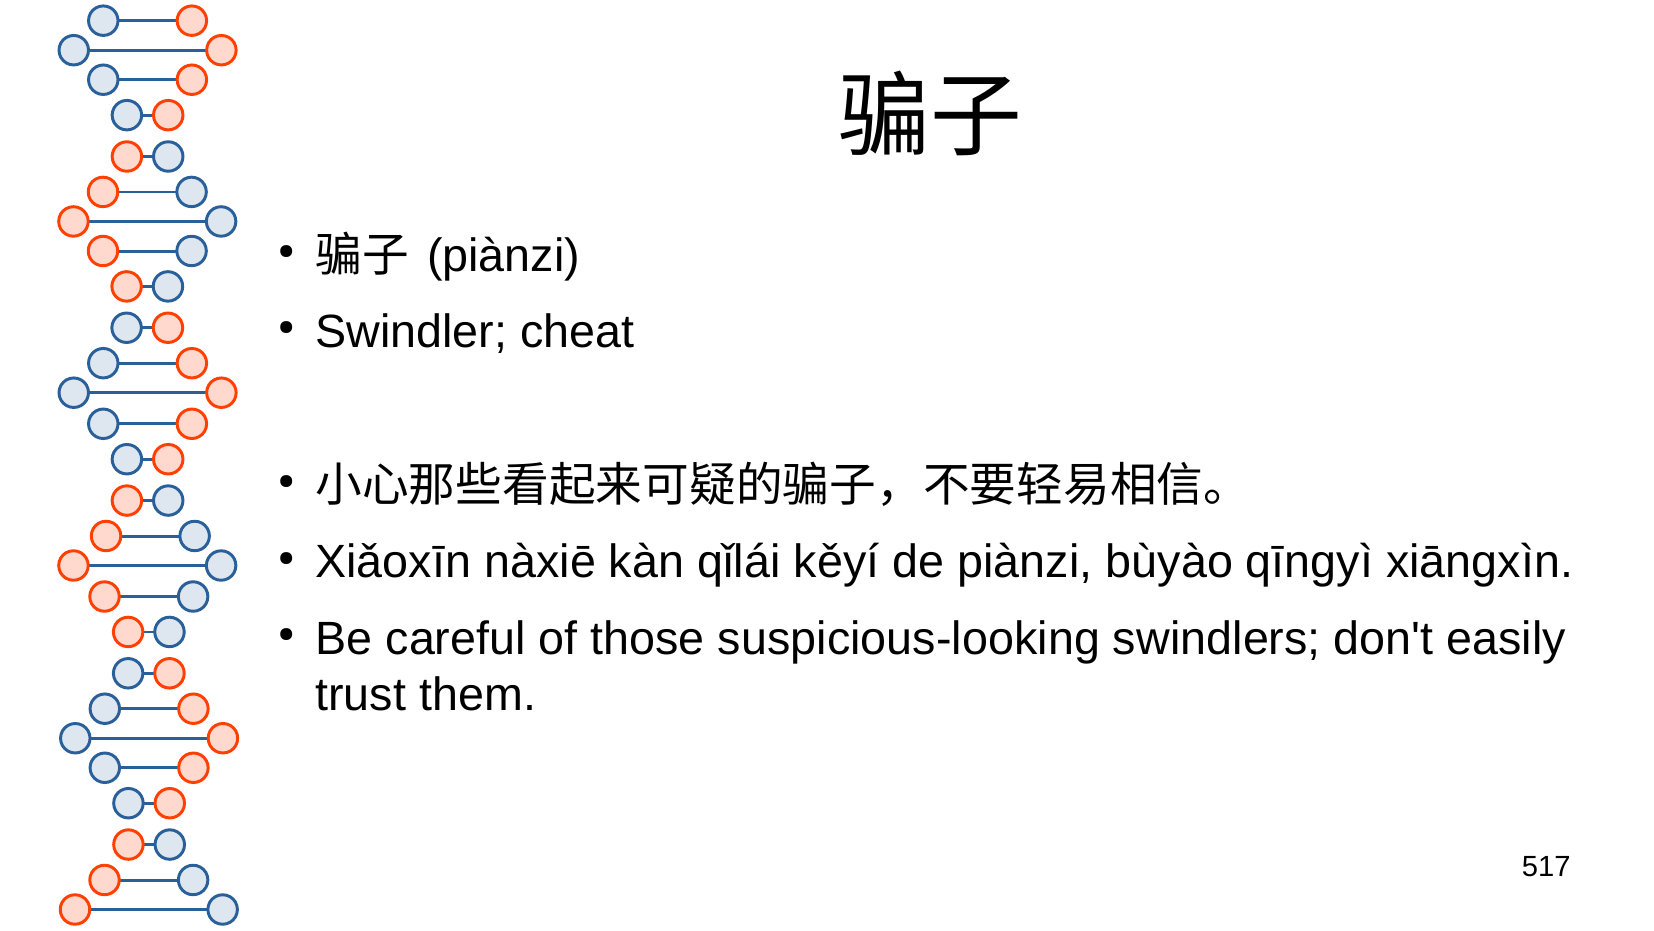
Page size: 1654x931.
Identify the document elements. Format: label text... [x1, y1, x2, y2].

title 骗子 [265, 35, 1595, 189]
list 骗子 (piànzi) Swindler; cheat 小心那些看起来可疑的骗子，不要轻易相信。 Xiǎoxīn nàxiē kàn qǐlái kěyí de piànzi, bùyào qīngyì xiāngxìn. Be careful of those suspicious-looking swindlers; don't easily trust them. [265, 224, 1595, 764]
